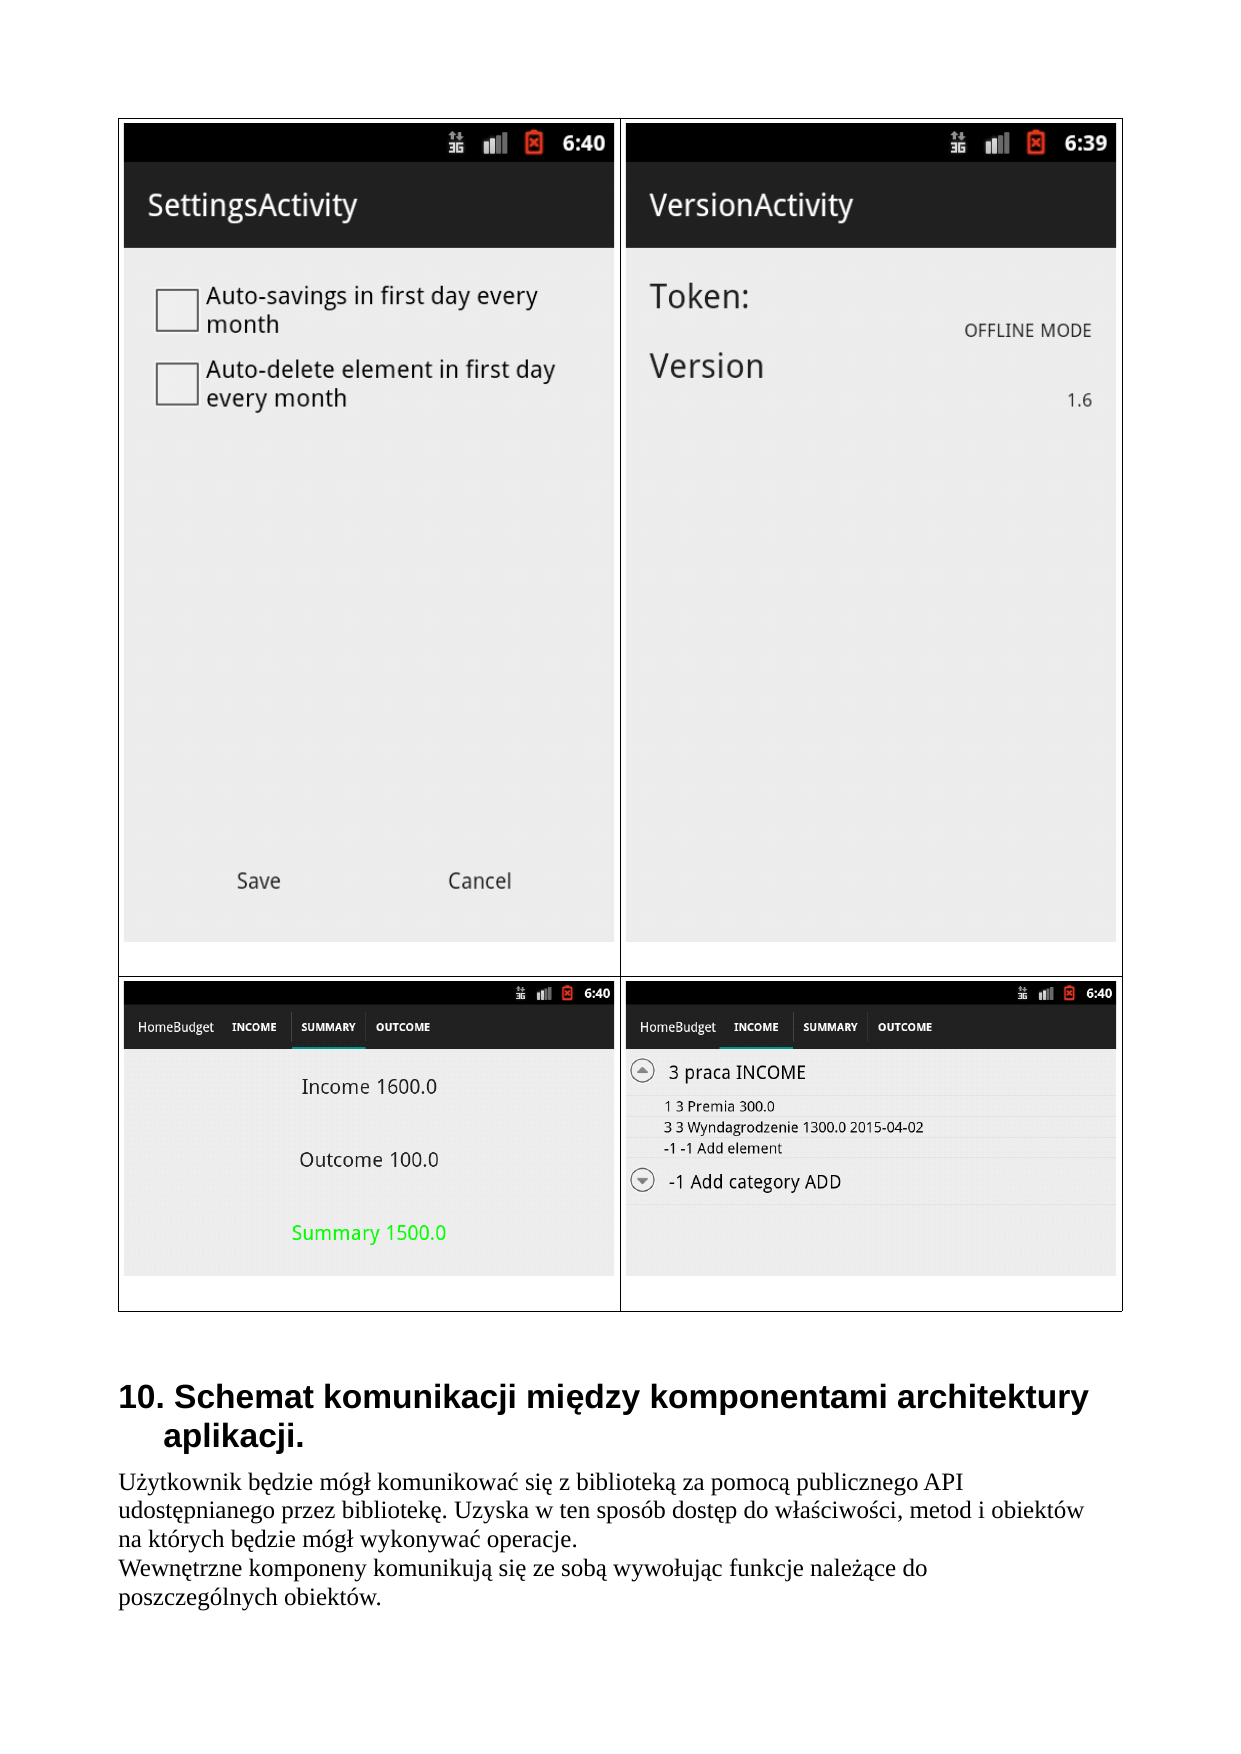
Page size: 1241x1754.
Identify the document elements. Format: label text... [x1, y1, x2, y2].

text Wewnętrzne komponeny komunikują się ze sobą wywołując funkcje należące do [118, 1553, 1122, 1582]
picture [625, 981, 1117, 1276]
picture [625, 123, 1117, 942]
table_cell [119, 119, 620, 976]
text Użytkownik będzie mógł komunikować się z biblioteką za pomocą publicznego API [118, 1467, 1122, 1495]
table_cell [119, 977, 620, 1311]
picture [123, 981, 615, 1276]
text udostępnianego przez bibliotekę. Uzyska w ten sposób dostęp do właściwości, metod i obiektów [118, 1495, 1122, 1524]
picture [123, 123, 615, 942]
text poszczególnych obiektów. [118, 1582, 1122, 1610]
table_cell [621, 977, 1122, 1311]
text na których będzie mógł wykonywać operacje. [118, 1524, 1122, 1553]
subtitle 10. Schemat komunikacji między komponentami architektury aplikacji. [118, 1377, 1122, 1454]
table_cell [621, 119, 1122, 976]
